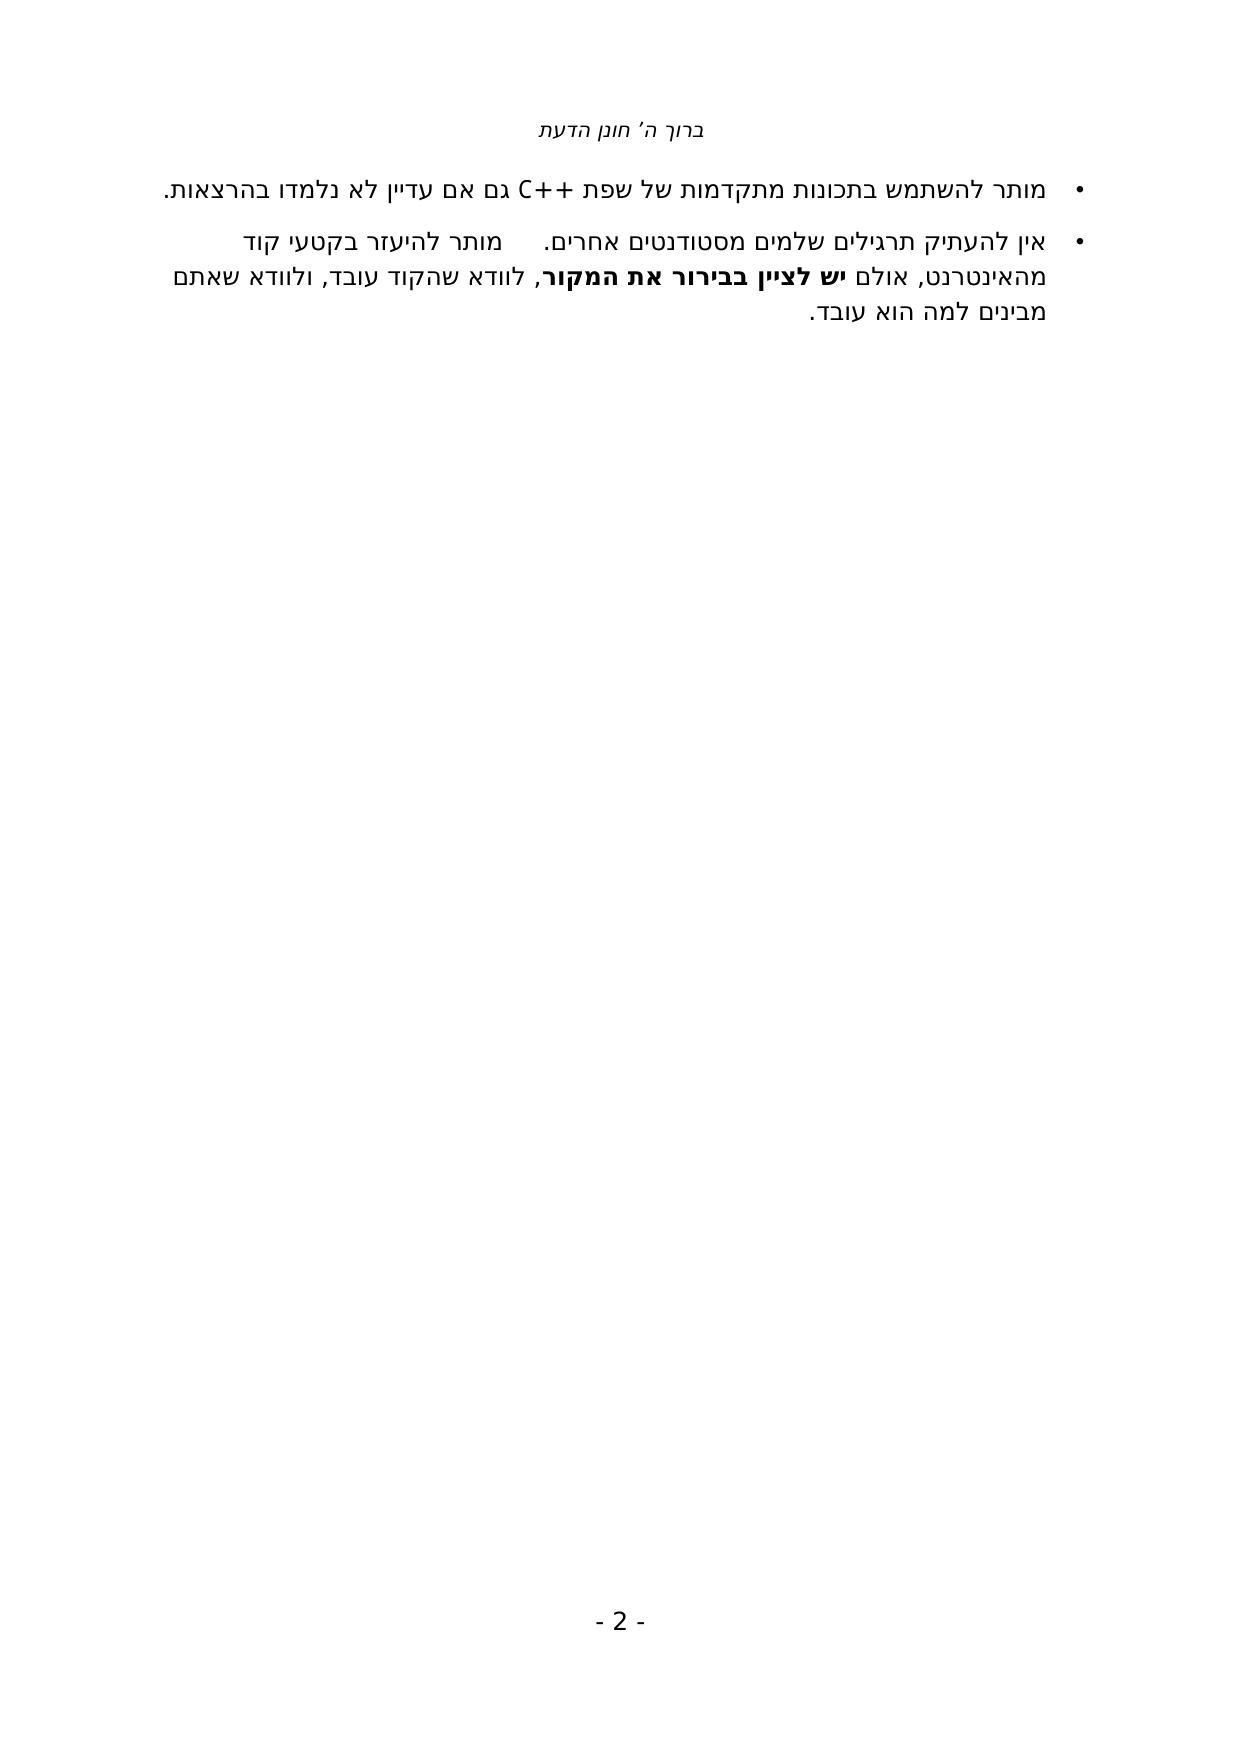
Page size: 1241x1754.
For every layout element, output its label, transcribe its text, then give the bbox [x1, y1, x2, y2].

list מותר להשתמש בתכונות מתקדמות של שפת ++C גם אם עדיין לא נלמדו בהרצאות. [118, 172, 1084, 206]
list אין להעתיק תרגילים שלמים מסטודנטים אחרים. מותר להיעזר בקטעי קוד מהאינטרנט, אולם יש לציין בבירור את המקור, לוודא שהקוד עובד, ולוודא שאתם מבינים למה הוא עובד. [118, 227, 1084, 326]
